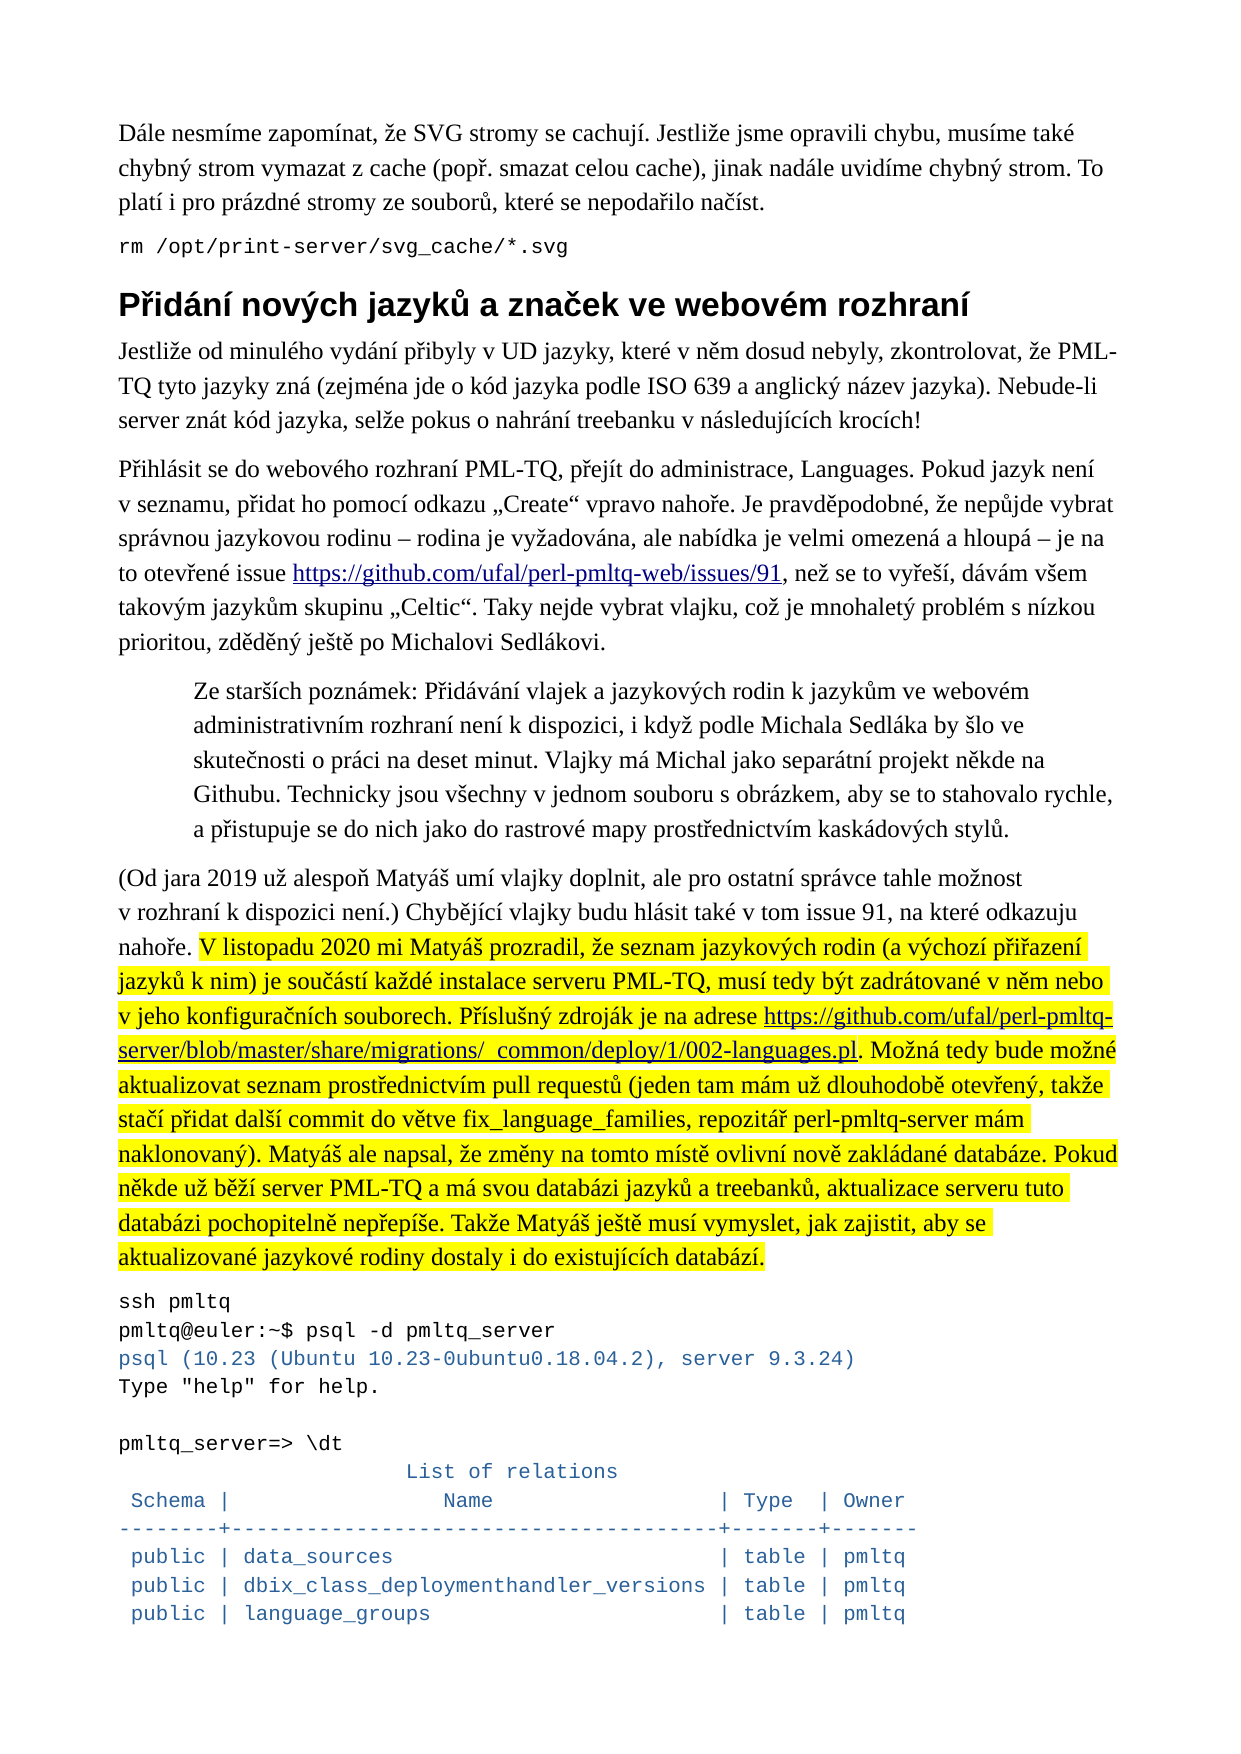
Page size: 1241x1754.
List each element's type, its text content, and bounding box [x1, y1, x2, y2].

text Dále nesmíme zapomínat, že SVG stromy se cachují. Jestliže jsme opravili chybu, musíme také chybný strom vymazat z cache (popř. smazat celou cache), jinak nadále uvidíme chybný strom. To platí i pro prázdné stromy ze souborů, které se nepodařilo načíst. [118, 118, 1122, 216]
text Jestliže od minulého vydání přibyly v UD jazyky, které v něm dosud nebyly, zkontrolovat, že PML-TQ tyto jazyky zná (zejména jde o kód jazyka podle ISO 639 a anglický název jazyka). Nebude-li server znát kód jazyka, selže pokus o nahrání treebanku v následujících krocích! [118, 336, 1122, 434]
text Ze starších poznámek: Přidávání vlajek a jazykových rodin k jazykům ve webovém administrativním rozhraní není k dispozici, i když podle Michala Sedláka by šlo ve skutečnosti o práci na deset minut. Vlajky má Michal jako separátní projekt někde na Githubu. Technicky jsou všechny v jednom souboru s obrázkem, aby se to stahovalo rychle, a přistupuje se do nich jako do rastrové mapy prostřednictvím kaskádových stylů. [193, 676, 1122, 843]
text Přihlásit se do webového rozhraní PML-TQ, přejít do administrace, Languages. Pokud jazyk není v seznamu, přidat ho pomocí odkazu „Create“ vpravo nahoře. Je pravděpodobné, že nepůjde vybrat správnou jazykovou rodinu – rodina je vyžadována, ale nabídka je velmi omezená a hloupá – je na to otevřené issue https://github.com/ufal/perl-pmltq-web/issues/91, než se to vyřeší, dávám všem takovým jazykům skupinu „Celtic“. Taky nejde vybrat vlajku, což je mnohaletý problém s nízkou prioritou, zděděný ještě po Michalovi Sedlákovi. [118, 454, 1122, 656]
text (Od jara 2019 už alespoň Matyáš umí vlajky doplnit, ale pro ostatní správce tahle možnost v rozhraní k dispozici není.) Chybějící vlajky budu hlásit také v tom issue 91, na které odkazuju nahoře. V listopadu 2020 mi Matyáš prozradil, že seznam jazykových rodin (a výchozí přiřazení jazyků k nim) je součástí každé instalace serveru PML-TQ, musí tedy být zadrátované v něm nebo v jeho konfiguračních souborech. Příslušný zdroják je na adrese https://github.com/ufal/perl-pmltq-server/blob/master/share/migrations/_common/deploy/1/002-languages.pl. Možná tedy bude možné aktualizovat seznam prostřednictvím pull requestů (jeden tam mám už dlouhodobě otevřený, takže stačí přidat další commit do větve fix_language_families, repozitář perl-pmltq-server mám naklonovaný). Matyáš ale napsal, že změny na tomto místě ovlivní nově zakládané databáze. Pokud někde už běží server PML-TQ a má svou databázi jazyků a treebanků, aktualizace serveru tuto databázi pochopitelně nepřepíše. Takže Matyáš ještě musí vymyslet, jak zajistit, aby se aktualizované jazykové rodiny dostaly i do existujících databází. [118, 863, 1122, 1271]
subtitle Přidání nových jazyků a značek ve webovém rozhraní [118, 285, 1122, 324]
text ssh pmltq pmltq@euler:~$ psql -d pmltq_server psql (10.23 (Ubuntu 10.23-0ubuntu0.18.04.2), server 9.3.24) Type "help" for help. pmltq_server=> \dt List of relations Schema | Name | Type | Owner --------+---------------------------------------+-------+------- public | data_sources | table | pmltq public | dbix_class_deploymenthandler_versions | table | pmltq public | language_groups | table | pmltq [118, 1291, 1122, 1627]
text rm /opt/print-server/svg_cache/*.svg [118, 236, 1122, 260]
